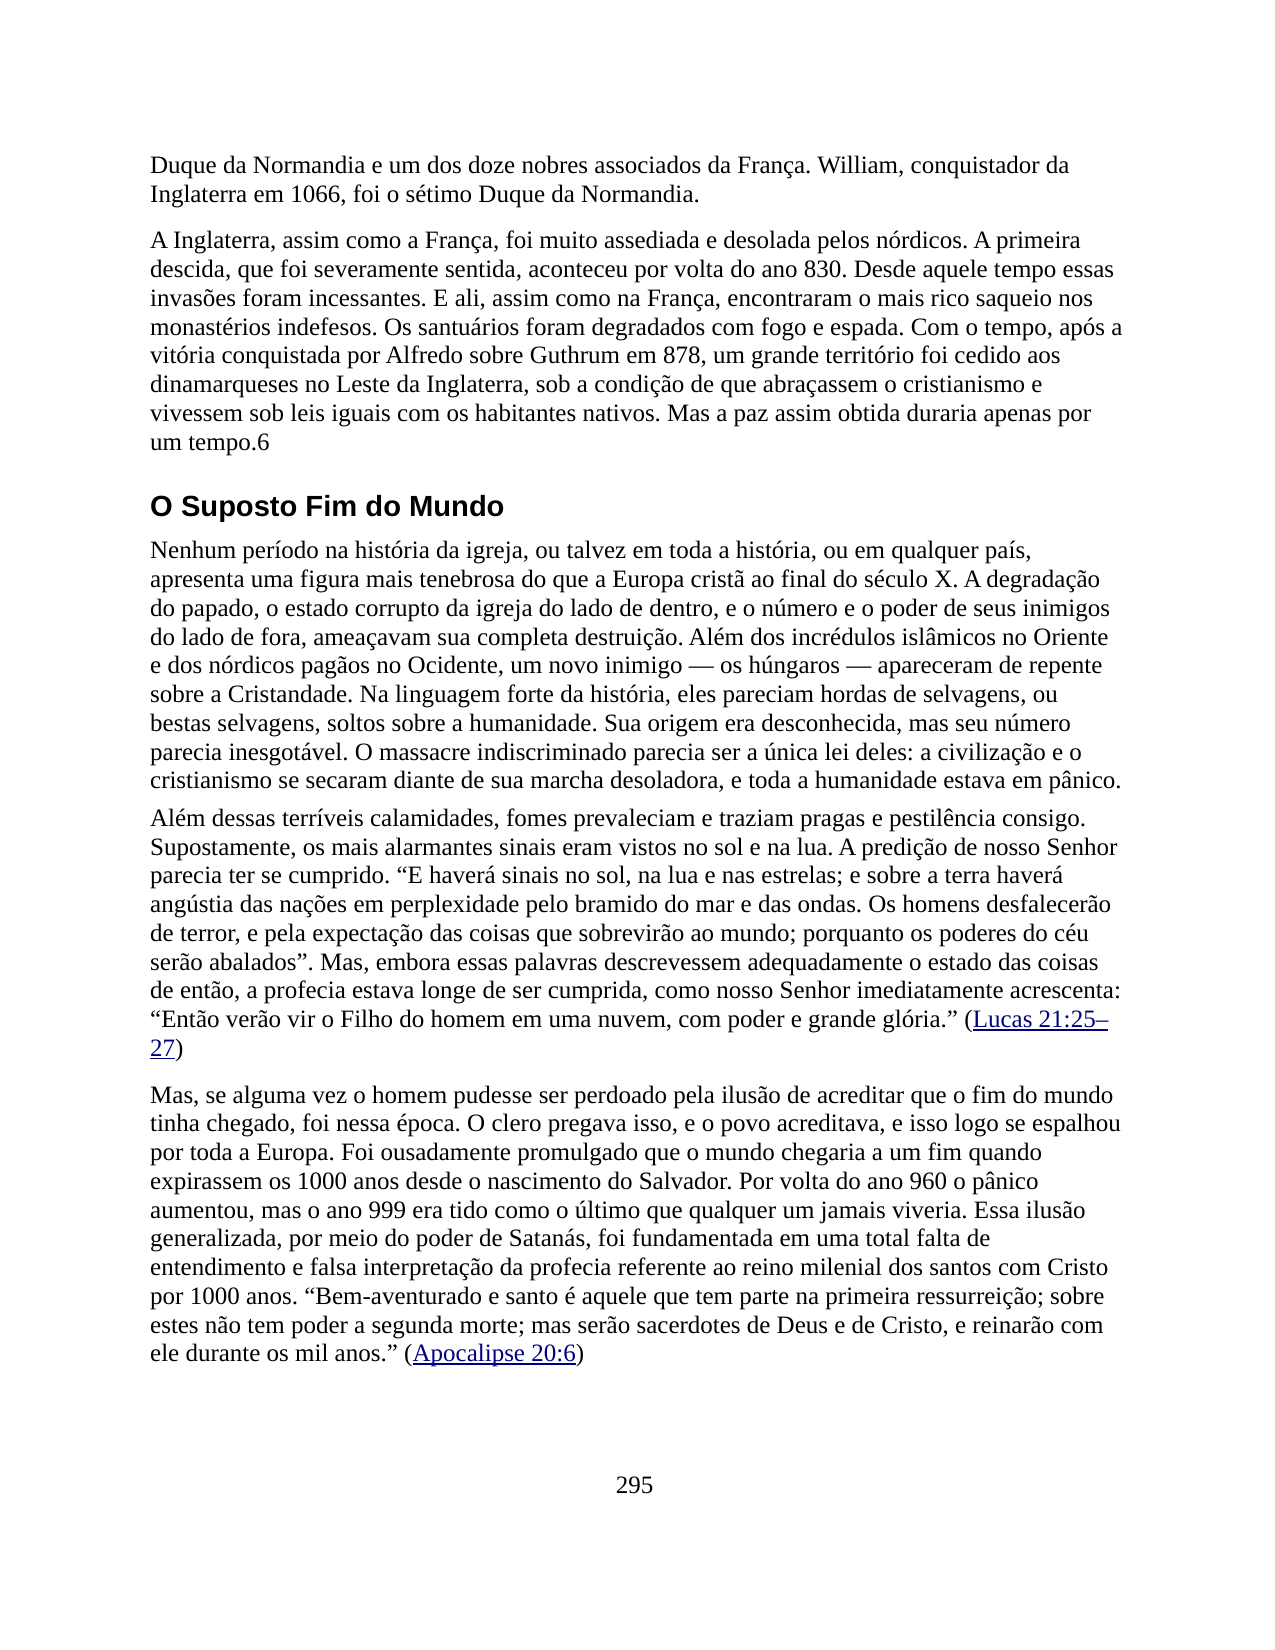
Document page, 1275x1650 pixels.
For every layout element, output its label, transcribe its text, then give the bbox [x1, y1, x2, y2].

text Nenhum período na história da igreja, ou talvez em toda a história, ou em qualquer país, apresenta uma figura mais tenebrosa do que a Europa cristã ao final do século X. A degradação do papado, o estado corrupto da igreja do lado de dentro, e o número e o poder de seus inimigos do lado de fora, ameaçavam sua completa destruição. Além dos incrédulos islâmicos no Oriente e dos nórdicos pagãos no Ocidente, um novo inimigo — os húngaros — apareceram de repente sobre a Cristandade. Na linguagem forte da história, eles pareciam hordas de selvagens, ou bestas selvagens, soltos sobre a humanidade. Sua origem era desconhecida, mas seu número parecia inesgotável. O massacre indiscriminado parecia ser a única lei deles: a civilização e o cristianismo se secaram diante de sua marcha desoladora, e toda a humanidade estava em pânico. [150, 535, 1125, 794]
text Além dessas terríveis calamidades, fomes prevaleciam e traziam pragas e pestilência consigo. Supostamente, os mais alarmantes sinais eram vistos no sol e na lua. A predição de nosso Senhor parecia ter se cumprido. “E haverá sinais no sol, na lua e nas estrelas; e sobre a terra haverá angústia das nações em perplexidade pelo bramido do mar e das ondas. Os homens desfalecerão de terror, e pela expectação das coisas que sobrevirão ao mundo; porquanto os poderes do céu serão abalados”. Mas, embora essas palavras descrevessem adequadamente o estado das coisas de então, a profecia estava longe de ser cumprida, como nosso Senhor imediatamente acrescenta: “Então verão vir o Filho do homem em uma nuvem, com poder e grande glória.” (Lucas 21:25–27) [150, 803, 1125, 1062]
text A Inglaterra, assim como a França, foi muito assediada e desolada pelos nórdicos. A primeira descida, que foi severamente sentida, aconteceu por volta do ano 830. Desde aquele tempo essas invasões foram incessantes. E ali, assim como na França, encontraram o mais rico saqueio nos monastérios indefesos. Os santuários foram degradados com fogo e espada. Com o tempo, após a vitória conquistada por Alfredo sobre Guthrum em 878, um grande território foi cedido aos dinamarqueses no Leste da Inglaterra, sob a condição de que abraçassem o cristianismo e vivessem sob leis iguais com os habitantes nativos. Mas a paz assim obtida duraria apenas por um tempo.6 [150, 225, 1125, 455]
text Duque da Normandia e um dos doze nobres associados da França. William, conquistador da Inglaterra em 1066, foi o sétimo Duque da Normandia. [150, 150, 1125, 207]
subtitle O Suposto Fim do Mundo [150, 489, 1125, 523]
text Mas, se alguma vez o homem pudesse ser perdoado pela ilusão de acreditar que o fim do mundo tinha chegado, foi nessa época. O clero pregava isso, e o povo acreditava, e isso logo se espalhou por toda a Europa. Foi ousadamente promulgado que o mundo chegaria a um fim quando expirassem os 1000 anos desde o nascimento do Salvador. Por volta do ano 960 o pânico aumentou, mas o ano 999 era tido como o último que qualquer um jamais viveria. Essa ilusão generalizada, por meio do poder de Satanás, foi fundamentada em uma total falta de entendimento e falsa interpretação da profecia referente ao reino milenial dos santos com Cristo por 1000 anos. “Bem-aventurado e santo é aquele que tem parte na primeira ressurreição; sobre estes não tem poder a segunda morte; mas serão sacerdotes de Deus e de Cristo, e reinarão com ele durante os mil anos.” (Apocalipse 20:6) [150, 1080, 1125, 1367]
